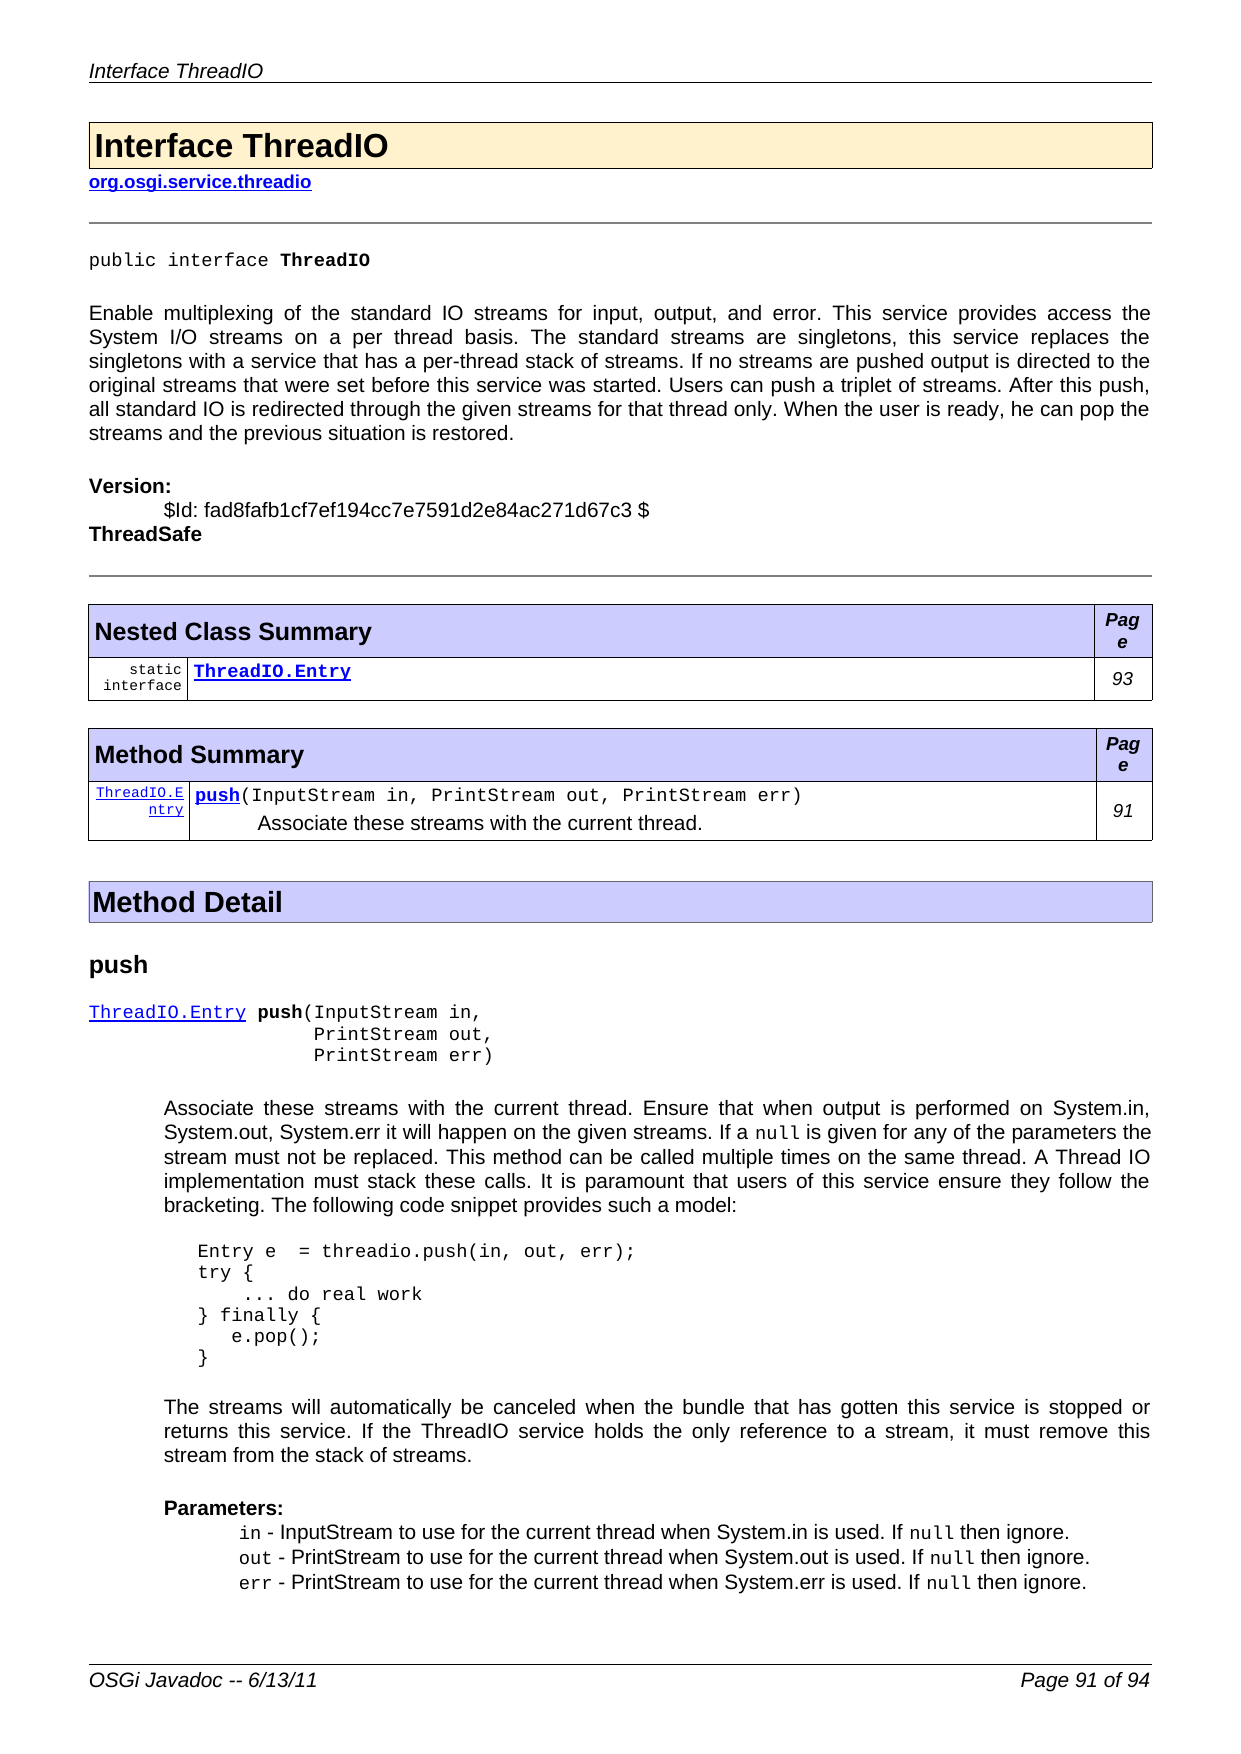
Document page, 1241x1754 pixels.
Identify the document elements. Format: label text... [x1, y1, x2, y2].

text Enable multiplexing of the standard IO streams for input, output, and error. This service provides access the System I/O streams on a per thread basis. The standard streams are singletons, this service replaces the singletons with a service that has a per-thread stack of streams. If no streams are pushed output is directed to the original streams that were set before this service was started. Users can push a triplet of streams. After this push, all standard IO is redirected through the given streams for that thread only. When the user is ready, he can pop the streams and the previous situation is restored. [88, 301, 1152, 444]
table_header Method Summary [89, 729, 1096, 781]
table_cell push(InputStream in, PrintStream out, PrintStream err) Associate these streams with the current thread. [190, 782, 1096, 840]
text org.osgi.service.threadio [88, 171, 1152, 193]
subtitle push [88, 950, 1152, 979]
table_cell ThreadIO.Entry [89, 782, 189, 840]
table_header Nested Class Summary [89, 605, 1094, 657]
subtitle Method Detail [90, 882, 1152, 922]
table_cell ThreadIO.Entry [188, 658, 1094, 700]
subtitle Interface ThreadIO [90, 123, 1152, 168]
text in - InputStream to use for the current thread when System.in is used. If null then ignore. [238, 1519, 1152, 1545]
table_header Page [1095, 605, 1152, 657]
text public interface ThreadIO [88, 250, 1152, 272]
text ThreadSafe [88, 522, 1152, 546]
text The streams will automatically be canceled when the bundle that has gotten this service is stopped or returns this service. If the ThreadIO service holds the only reference to a stream, it must remove this stream from the stack of streams. [163, 1394, 1152, 1466]
table_cell 87 [1095, 658, 1152, 700]
table_cell static interface [89, 658, 187, 700]
text err - PrintStream to use for the current thread when System.err is used. If null then ignore. [238, 1570, 1152, 1595]
text $Id: fad8fafb1cf7ef194cc7e7591d2e84ac271d67c3 $ [163, 498, 1152, 522]
table_cell 86 [1097, 782, 1152, 840]
text Parameters: [163, 1496, 1152, 1519]
text ThreadIO.Entry push(InputStream in, PrintStream out, PrintStream err) [88, 1003, 1152, 1067]
text Entry e = threadio.push(in, out, err); try { ... do real work } finally { e.pop(); } [163, 1242, 1152, 1369]
text Version: [88, 474, 1152, 498]
text Associate these streams with the current thread. Ensure that when output is performed on System.in, System.out, System.err it will happen on the given streams. If a null is given for any of the parameters the stream must not be replaced. This method can be called multiple times on the same thread. A Thread IO implementation must stack these calls. It is paramount that users of this service ensure they follow the bracketing. The following code snippet provides such a model: [163, 1096, 1152, 1217]
table_header Page [1097, 729, 1152, 781]
text out - PrintStream to use for the current thread when System.out is used. If null then ignore. [238, 1545, 1152, 1570]
